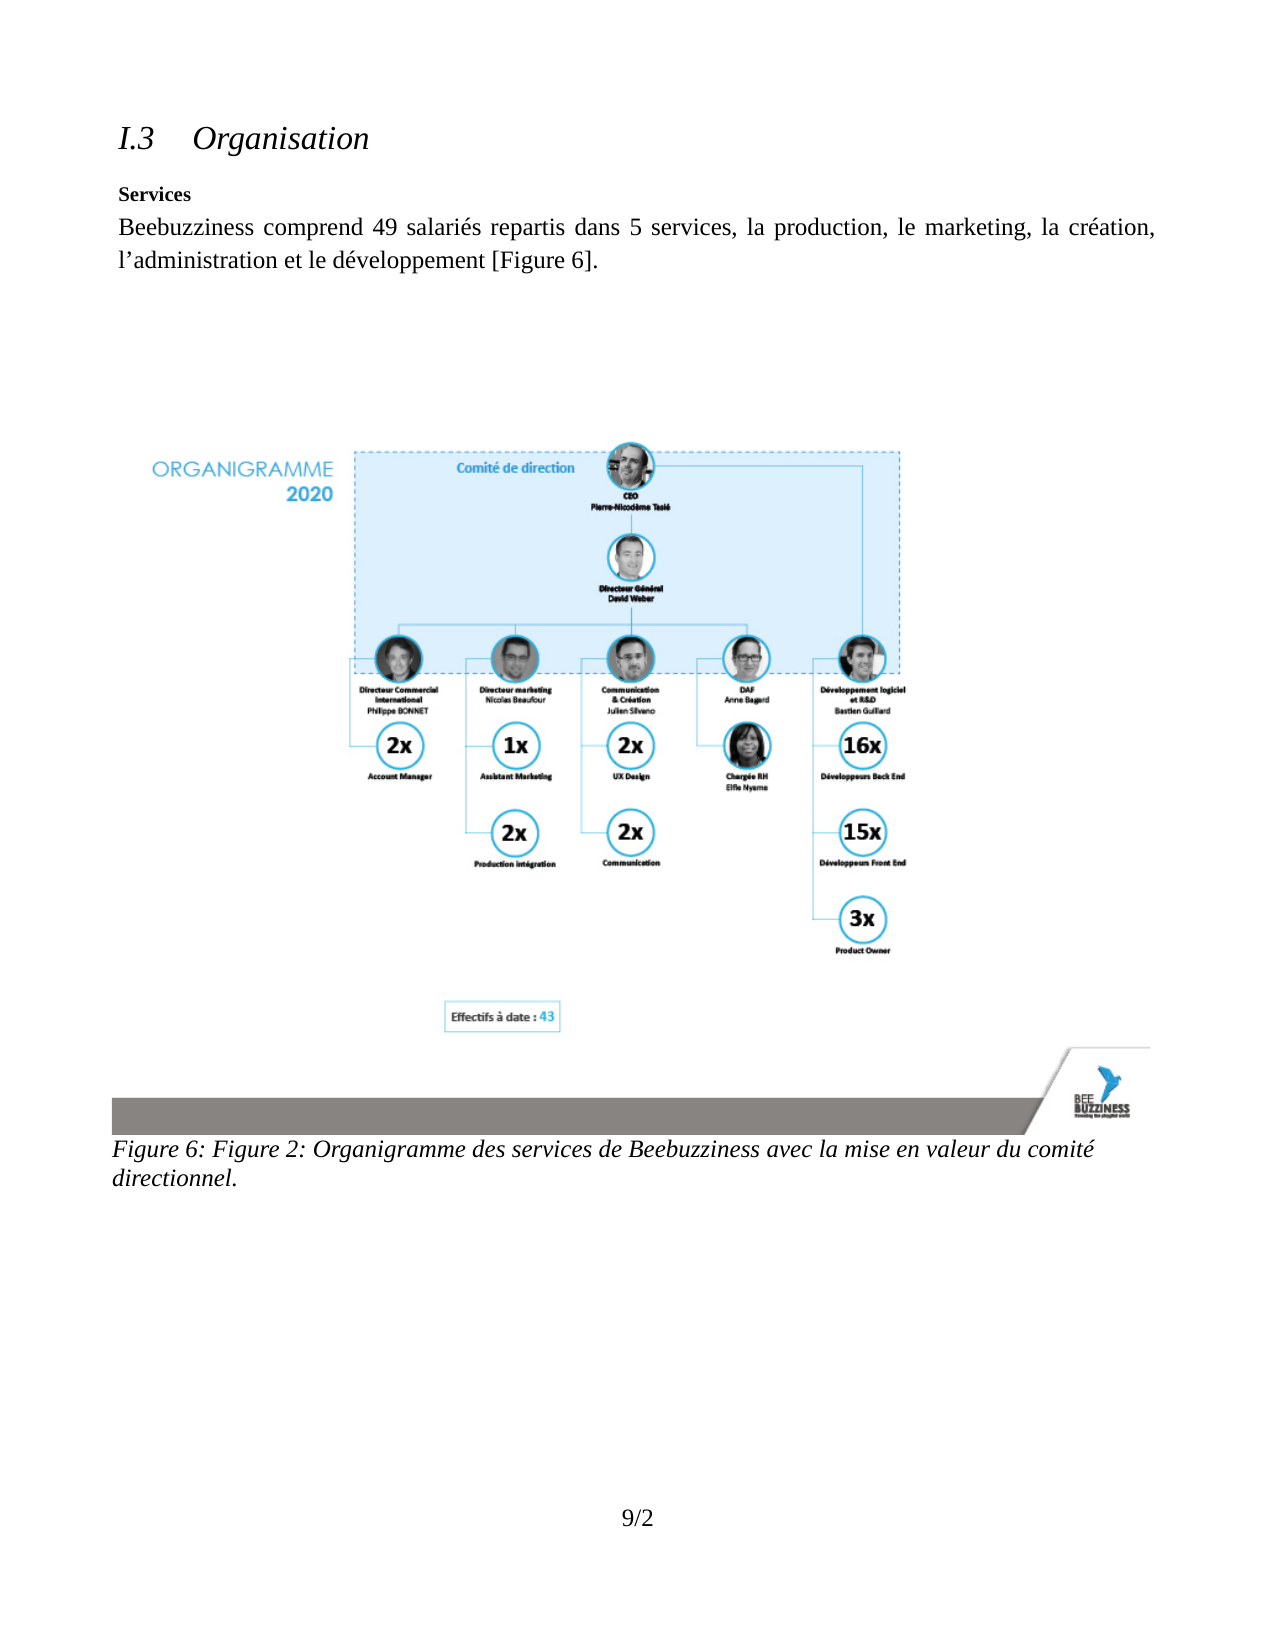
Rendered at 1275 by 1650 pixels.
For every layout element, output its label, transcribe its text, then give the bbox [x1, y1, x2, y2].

subtitle Services [118, 182, 1157, 206]
subtitle Organisation [118, 118, 1157, 157]
text Beebuzziness comprend 49 salariés repartis dans 5 services, la production, le marketing, la création, l’administration et le développement [Figure 6]. [118, 212, 1157, 274]
text Figure 6: Figure 2: Organigramme des services de Beebuzziness avec la mise en valeur du comité directionnel. [112, 1135, 1151, 1192]
text [112, 363, 1151, 376]
picture [111, 400, 1151, 1135]
text [112, 376, 1151, 400]
